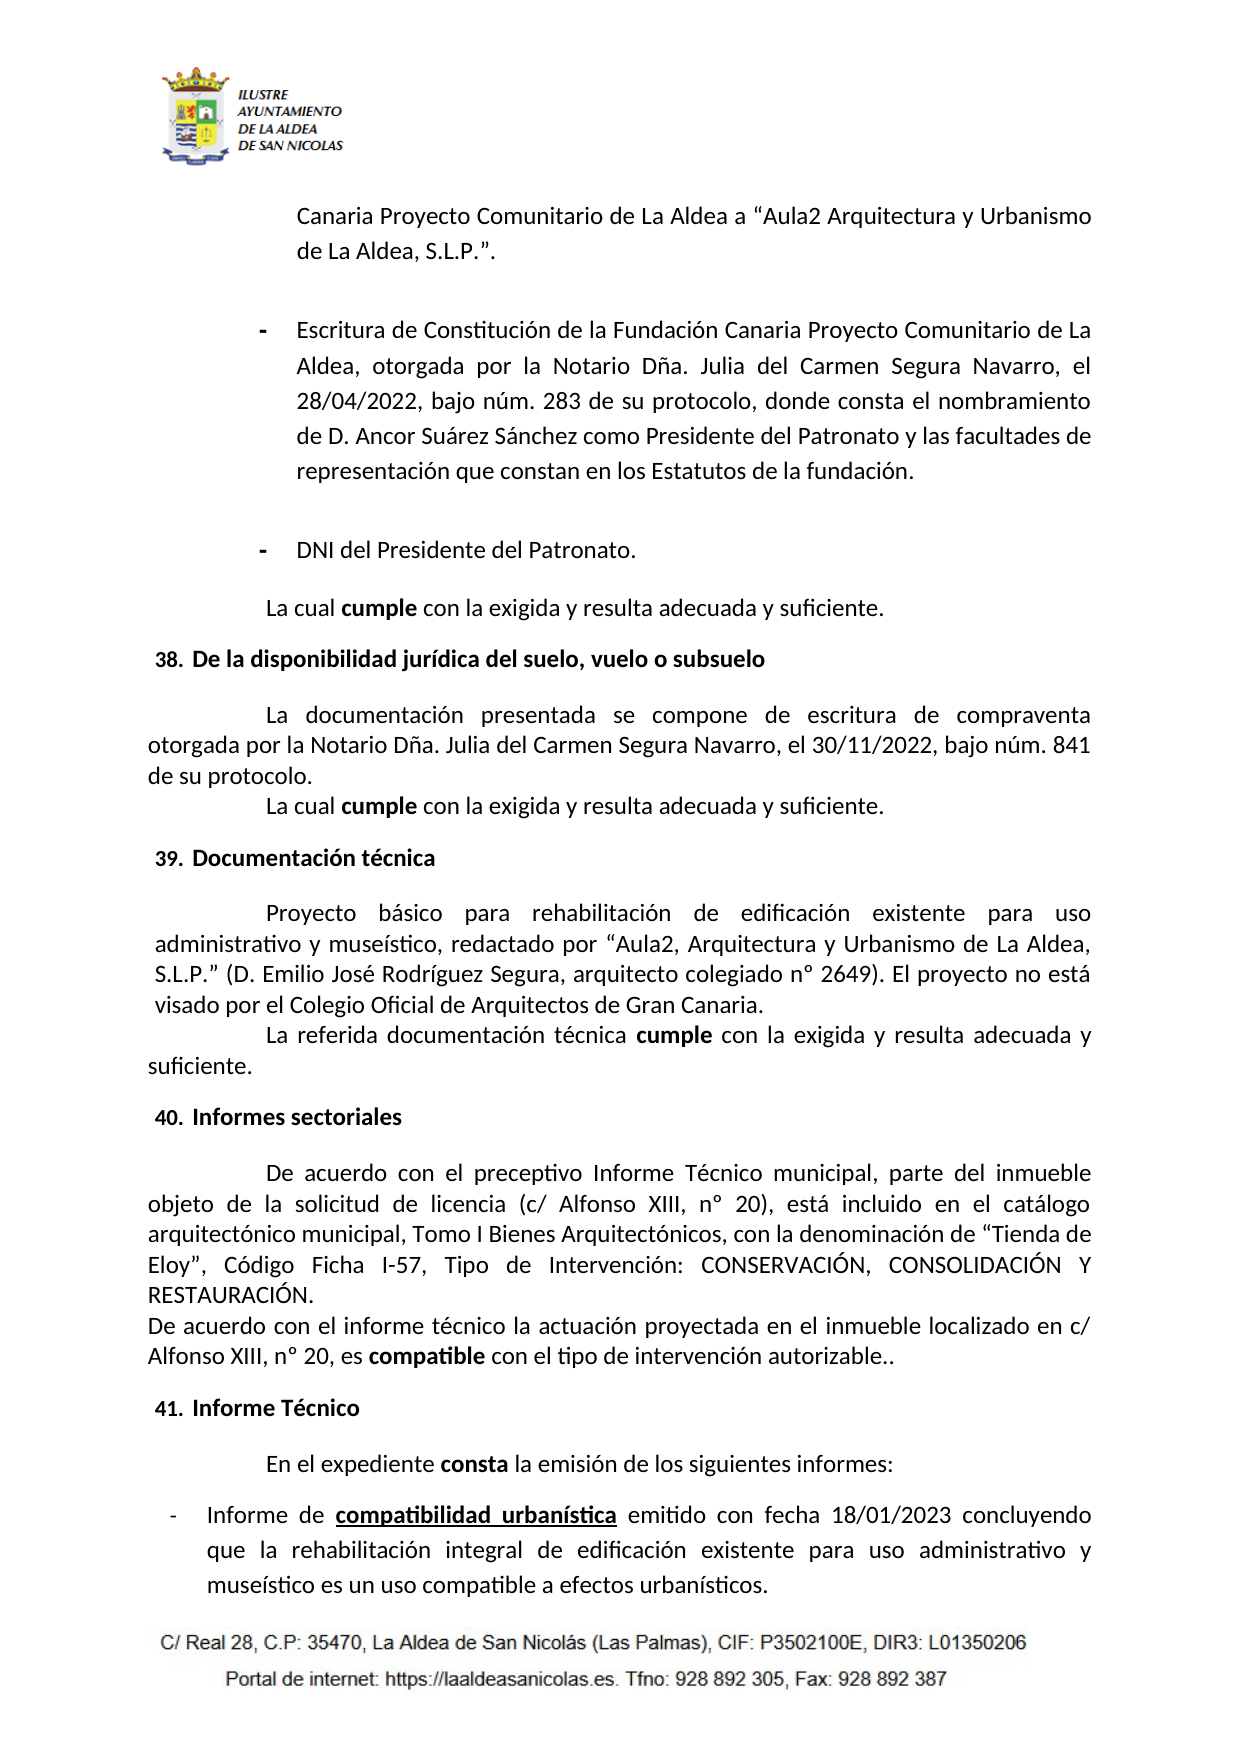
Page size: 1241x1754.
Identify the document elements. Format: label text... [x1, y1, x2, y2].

text En el expediente consta la emisión de los siguientes informes: [148, 1448, 1093, 1478]
list Escritura de Constitución de la Fundación Canaria Proyecto Comunitario de La Aldea, otorgada por la Notario Dña. Julia del Carmen Segura Navarro, el 28/04/2022, bajo núm. 283 de su protocolo, donde consta el nombramiento de D. Ancor Suárez Sánchez como Presidente del Patronato y las facultades de representación que constan en los Estatutos de la fundación. [259, 311, 1093, 486]
list De la disponibilidad jurídica del suelo, vuelo o subsuelo [154, 643, 1093, 673]
text La referida documentación técnica cumple con la exigida y resulta adecuada y suficiente. [148, 1020, 1093, 1081]
list Informe de compatibilidad urbanística emitido con fecha 18/01/2023 concluyendo que la rehabilitación integral de edificación existente para uso administrativo y museístico es un uso compatible a efectos urbanísticos. [169, 1499, 1093, 1599]
text Proyecto básico para rehabilitación de edificación existente para uso administrativo y museístico, redactado por “Aula2, Arquitectura y Urbanismo de La Aldea, S.L.P.” (D. Emilio José Rodríguez Segura, arquitecto colegiado nº 2649). El proyecto no está visado por el Colegio Oficial de Arquitectos de Gran Canaria. [154, 898, 1093, 1020]
picture [148, 1626, 1034, 1695]
list Canaria Proyecto Comunitario de La Aldea a “Aula2 Arquitectura y Urbanismo de La Aldea, S.L.P.”. [259, 200, 1093, 265]
picture [148, 59, 359, 173]
text De acuerdo con el preceptivo Informe Técnico municipal, parte del inmueble objeto de la solicitud de licencia (c/ Alfonso XIII, nº 20), está incluido en el catálogo arquitectónico municipal, Tomo I Bienes Arquitectónicos, con la denominación de “Tienda de Eloy”, Código Ficha I-57, Tipo de Intervención: CONSERVACIÓN, CONSOLIDACIÓN Y RESTAURACIÓN. [148, 1157, 1093, 1310]
list Informe Técnico [154, 1392, 1093, 1422]
text La cual cumple con la exigida y resulta adecuada y suficiente. [148, 592, 1093, 622]
list Informes sectoriales [154, 1102, 1093, 1132]
text La cual cumple con la exigida y resulta adecuada y suficiente. [148, 790, 1093, 821]
list Documentación técnica [154, 842, 1093, 872]
text De acuerdo con el informe técnico la actuación proyectada en el inmueble localizado en c/ Alfonso XIII, nº 20, es compatible con el tipo de intervención autorizable.. [148, 1310, 1093, 1371]
list DNI del Presidente del Patronato. [259, 532, 1093, 566]
text La documentación presentada se compone de escritura de compraventa otorgada por la Notario Dña. Julia del Carmen Segura Navarro, el 30/11/2022, bajo núm. 841 de su protocolo. [148, 699, 1093, 790]
